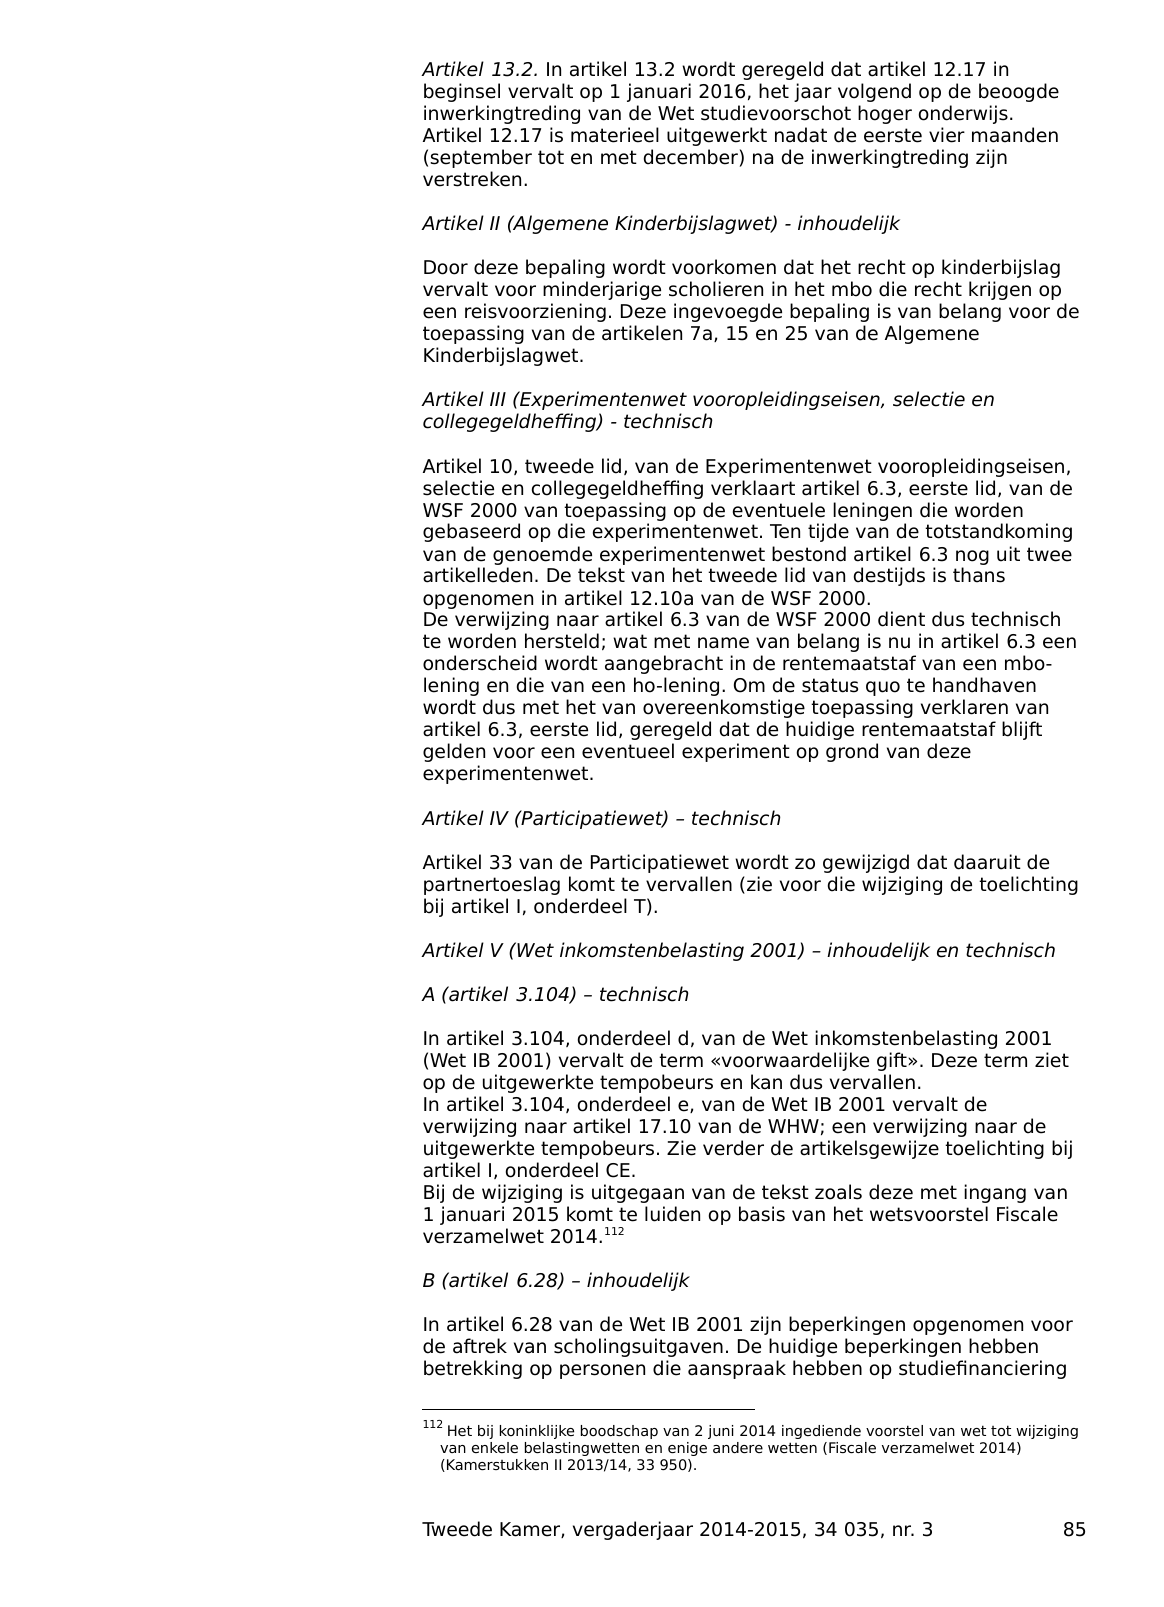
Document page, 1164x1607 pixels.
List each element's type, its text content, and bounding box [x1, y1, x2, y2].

text Bij de wijziging is uitgegaan van de tekst zoals deze met ingang van 1 januari 2015 komt te luiden op basis van het wetsvoorstel Fiscale verzamelwet 2014. [422, 1182, 1087, 1248]
subtitle Artikel II (Algemene Kinderbijslagwet) - inhoudelijk [422, 213, 1087, 235]
text Artikel 10, tweede lid, van de Experimentenwet vooropleidingseisen, selectie en collegegeldheffing verklaart artikel 6.3, eerste lid, van de WSF 2000 van toepassing op de eventuele leningen die worden gebaseerd op die experimentenwet. Ten tijde van de totstandkoming van de genoemde experimentenwet bestond artikel 6.3 nog uit twee artikelleden. De tekst van het tweede lid van destijds is thans opgenomen in artikel 12.10a van de WSF 2000. [422, 456, 1087, 609]
subtitle Artikel V (Wet inkomstenbelasting 2001) – inhoudelijk en technisch [422, 940, 1087, 962]
text De verwijzing naar artikel 6.3 van de WSF 2000 dient dus technisch te worden hersteld; wat met name van belang is nu in artikel 6.3 een onderscheid wordt aangebracht in de rentemaatstaf van een mbo-lening en die van een ho-lening. Om de status quo te handhaven wordt dus met het van overeenkomstige toepassing verklaren van artikel 6.3, eerste lid, geregeld dat de huidige rentemaatstaf blijft gelden voor een eventueel experiment op grond van deze experimentenwet. [422, 609, 1087, 785]
text Artikel 13.2. In artikel 13.2 wordt geregeld dat artikel 12.17 in beginsel vervalt op 1 januari 2016, het jaar volgend op de beoogde inwerkingtreding van de Wet studievoorschot hoger onderwijs. Artikel 12.17 is materieel uitgewerkt nadat de eerste vier maanden (september tot en met december) na de inwerkingtreding zijn verstreken. [422, 59, 1087, 191]
subtitle Artikel III (Experimentenwet vooropleidingseisen, selectie en collegegeldheffing) - technisch [422, 389, 1087, 433]
text In artikel 6.28 van de Wet IB 2001 zijn beperkingen opgenomen voor de aftrek van scholingsuitgaven. De huidige beperkingen hebben betrekking op personen die aanspraak hebben op studiefinanciering [422, 1314, 1087, 1380]
text In artikel 3.104, onderdeel e, van de Wet IB 2001 vervalt de verwijzing naar artikel 17.10 van de WHW; een verwijzing naar de uitgewerkte tempobeurs. Zie verder de artikelsgewijze toelichting bij artikel I, onderdeel CE. [422, 1094, 1087, 1182]
text In artikel 3.104, onderdeel d, van de Wet inkomstenbelasting 2001 (Wet IB 2001) vervalt de term «voorwaardelijke gift». Deze term ziet op de uitgewerkte tempobeurs en kan dus vervallen. [422, 1028, 1087, 1094]
subtitle A (artikel 3.104) – technisch [422, 984, 1087, 1006]
text Het bij koninklijke boodschap van 2 juni 2014 ingediende voorstel van wet tot wijziging van enkele belastingwetten en enige andere wetten (Fiscale verzamelwet 2014) (Kamerstukken II 2013/14, 33 950). [422, 1418, 1087, 1474]
text Door deze bepaling wordt voorkomen dat het recht op kinderbijslag vervalt voor minderjarige scholieren in het mbo die recht krijgen op een reisvoorziening. Deze ingevoegde bepaling is van belang voor de toepassing van de artikelen 7a, 15 en 25 van de Algemene Kinderbijslagwet. [422, 257, 1087, 367]
subtitle B (artikel 6.28) – inhoudelijk [422, 1270, 1087, 1292]
text Artikel 33 van de Participatiewet wordt zo gewijzigd dat daaruit de partnertoeslag komt te vervallen (zie voor die wijziging de toelichting bij artikel I, onderdeel T). [422, 852, 1087, 917]
subtitle Artikel IV (Participatiewet) – technisch [422, 807, 1087, 829]
